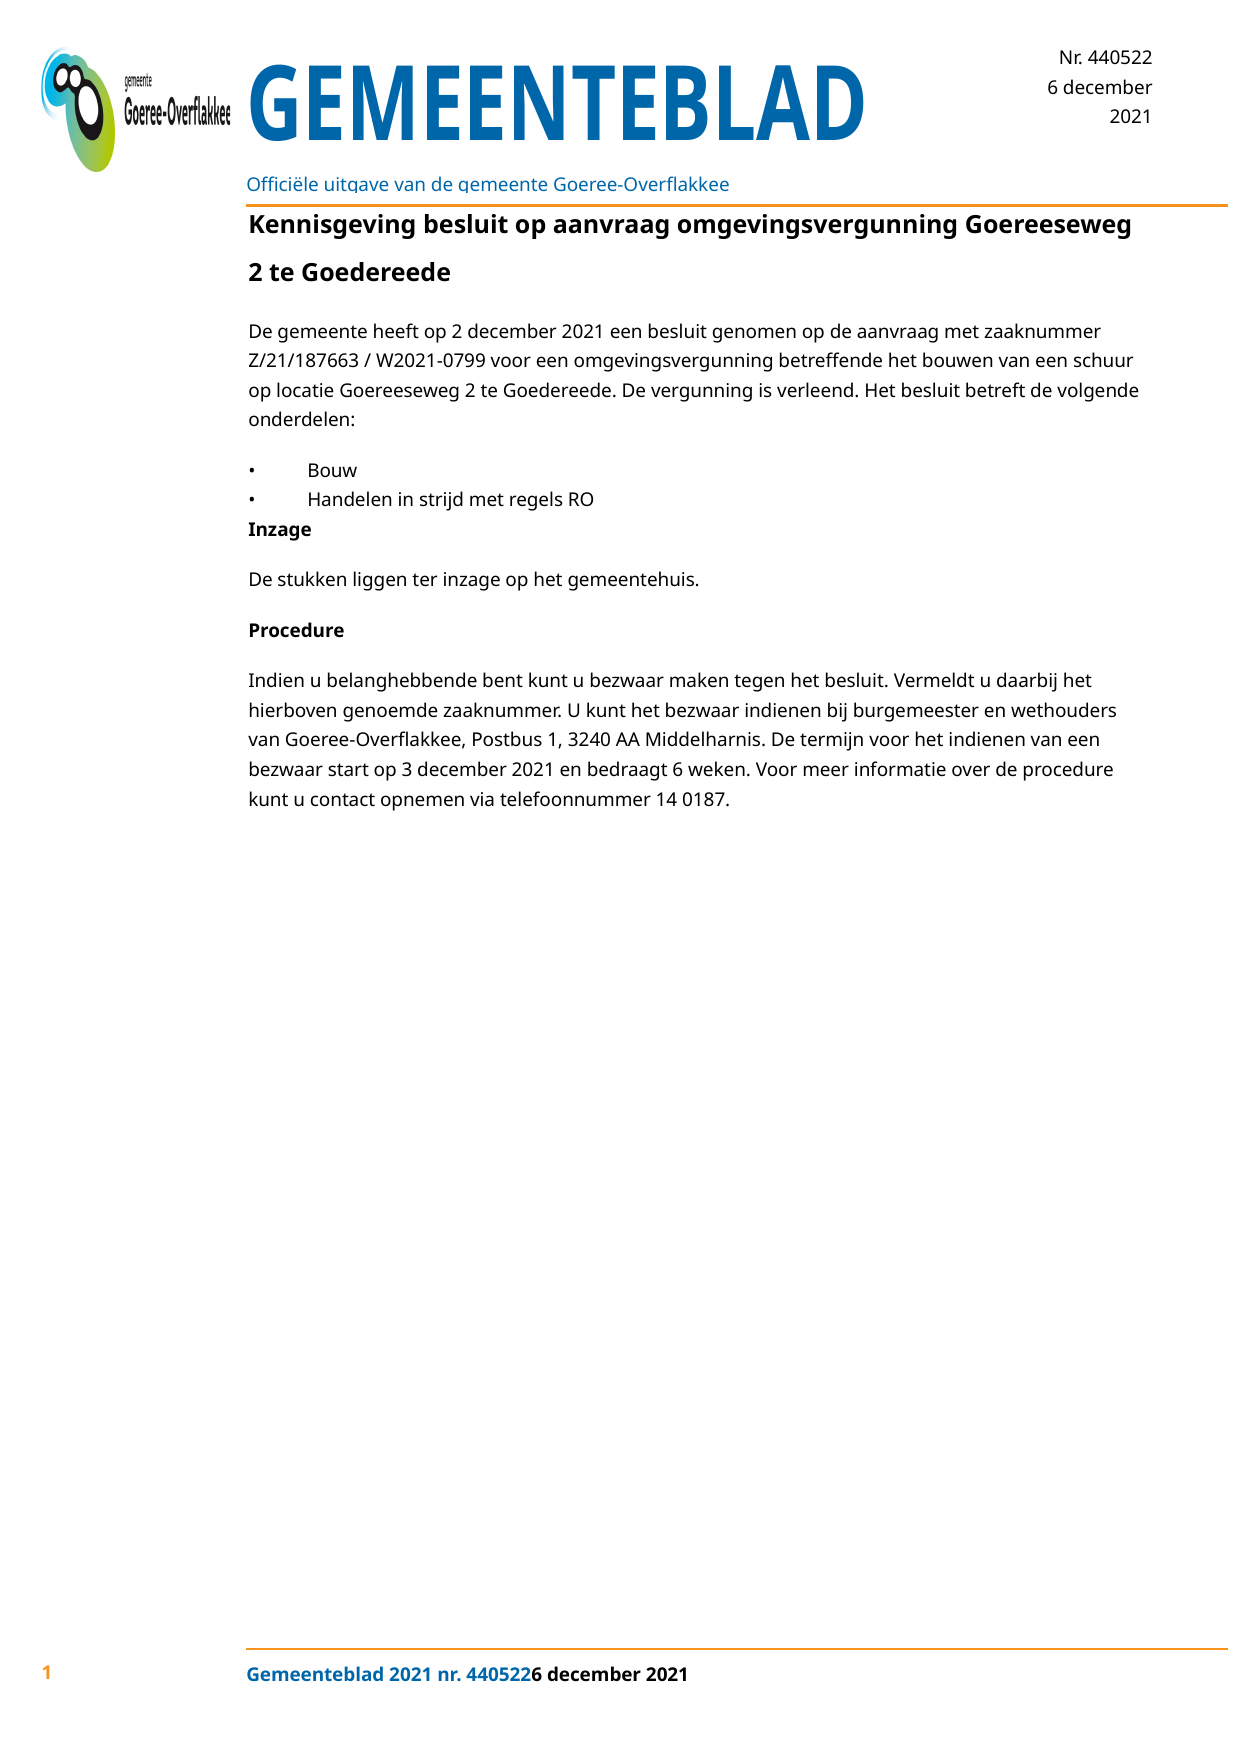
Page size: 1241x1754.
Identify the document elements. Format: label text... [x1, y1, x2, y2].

text De gemeente heeft op 2 december 2021 een besluit genomen op de aanvraag met zaaknummer Z/21/187663 / W2021-0799 voor een omgevingsvergunning betreffende het bouwen van een schuur op locatie Goereeseweg 2 te Goedereede. De vergunning is verleend. Het besluit betreft de volgende onderdelen: [248, 318, 1152, 432]
text Indien u belanghebbende bent kunt u bezwaar maken tegen het besluit. Vermeldt u daarbij het hierboven genoemde zaaknummer. U kunt het bezwaar indienen bij burgemeester en wethouders van Goeree-Overflakkee, Postbus 1, 3240 AA Middelharnis. De termijn voor het indienen van een bezwaar start op 3 december 2021 en bedraagt 6 weken. Voor meer informatie over de procedure kunt u contact opnemen via telefoonnummer 14 0187. [248, 667, 1152, 812]
text Procedure [248, 617, 1152, 643]
list Handelen in strijd met regels RO [248, 487, 1152, 512]
text Inzage [248, 516, 1152, 542]
text De stukken liggen ter inzage op het gemeentehuis. [248, 567, 1152, 592]
list Bouw [248, 457, 1152, 483]
picture [41, 47, 231, 172]
text Kennisgeving besluit op aanvraag omgevingsvergunning Goereeseweg 2 te Goedereede [248, 207, 1152, 288]
